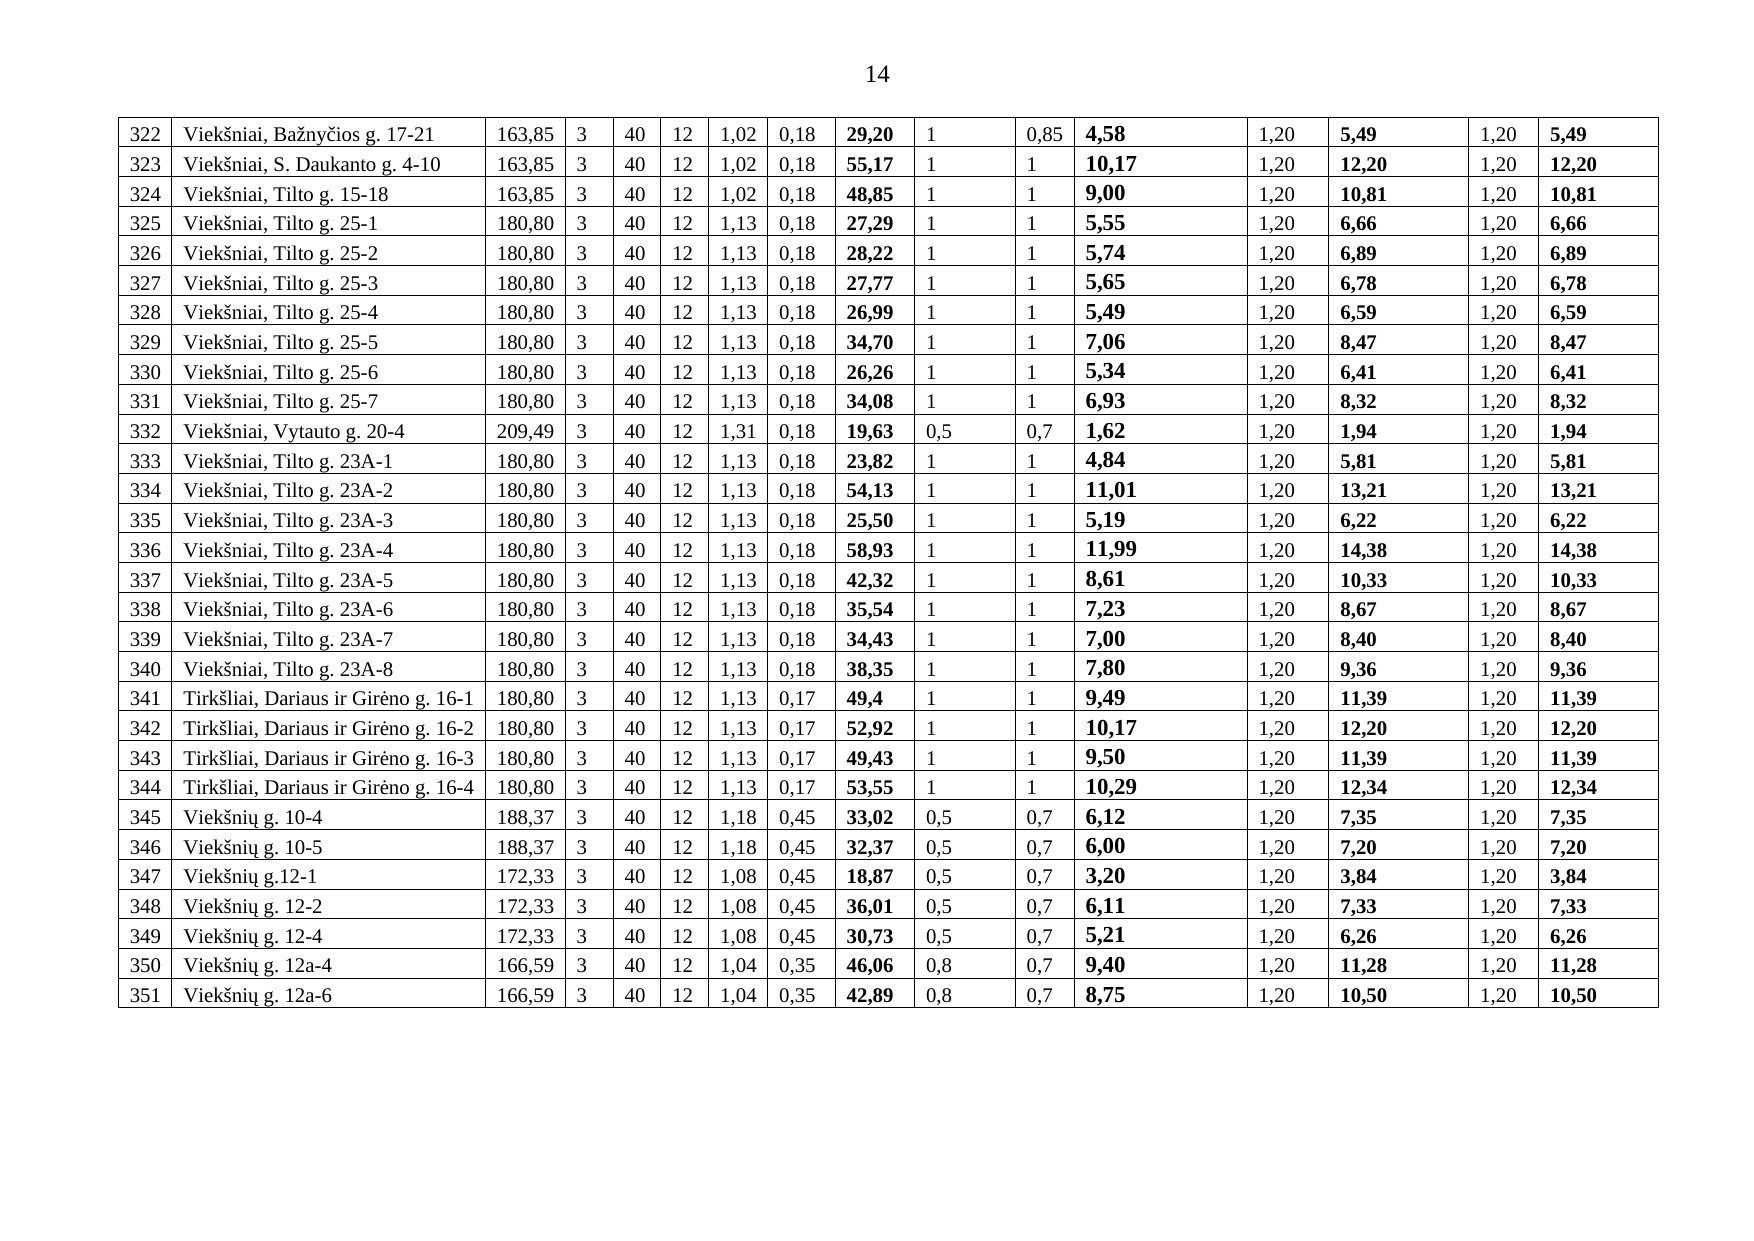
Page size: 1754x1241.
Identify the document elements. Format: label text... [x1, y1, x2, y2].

table_cell 0,18 [768, 474, 835, 502]
table_cell 1,20 [1469, 296, 1538, 324]
table_cell 12 [661, 504, 708, 532]
table_cell Viekšniai, Tilto g. 25-1 [172, 207, 485, 235]
table_cell 3 [566, 622, 613, 651]
table_cell 7,20 [1329, 830, 1468, 859]
table_cell 1,20 [1469, 682, 1538, 710]
table_cell 0,17 [768, 711, 835, 740]
table_cell 54,13 [836, 474, 914, 502]
table_cell 1 [915, 771, 1015, 799]
table_cell 1 [1016, 355, 1074, 384]
table_cell 12 [661, 147, 708, 176]
table_cell 5,81 [1539, 444, 1658, 473]
table_cell 6,22 [1329, 504, 1468, 532]
table_cell 327 [119, 266, 171, 295]
table_cell Viekšniai, Tilto g. 25-7 [172, 385, 485, 413]
table_cell 1 [1016, 622, 1074, 651]
table_cell 163,85 [486, 177, 565, 206]
table_cell 1,13 [709, 652, 767, 681]
table_cell 3 [566, 711, 613, 740]
table_cell Viekšniai, Tilto g. 23A-1 [172, 444, 485, 473]
table_cell 188,37 [486, 800, 565, 829]
table_cell 188,37 [486, 830, 565, 859]
table_cell 172,33 [486, 860, 565, 888]
table_cell Viekšniai, Tilto g. 25-6 [172, 355, 485, 384]
table_cell 0,5 [915, 860, 1015, 888]
table_cell 34,43 [836, 622, 914, 651]
table_cell 6,00 [1075, 830, 1247, 859]
table_cell 3 [566, 741, 613, 770]
table_cell 1,08 [709, 890, 767, 918]
table_cell 42,89 [836, 979, 914, 1007]
table_cell 6,78 [1329, 266, 1468, 295]
table_cell 0,7 [1016, 979, 1074, 1007]
table_cell 3 [566, 118, 613, 146]
table_cell 1 [1016, 236, 1074, 265]
table_cell 180,80 [486, 296, 565, 324]
table_cell 0,18 [768, 266, 835, 295]
table_cell 330 [119, 355, 171, 384]
table_cell 3 [566, 444, 613, 473]
table_cell 8,40 [1539, 622, 1658, 651]
table_cell 1,20 [1248, 890, 1328, 918]
table_cell 343 [119, 741, 171, 770]
table_cell 12 [661, 415, 708, 443]
table_cell 12 [661, 919, 708, 948]
table_cell 12,20 [1539, 147, 1658, 176]
table_cell 1,20 [1469, 890, 1538, 918]
table_cell 3 [566, 236, 613, 265]
table_cell 180,80 [486, 325, 565, 354]
table_cell 1,20 [1248, 860, 1328, 888]
table_cell 40 [614, 266, 660, 295]
table_cell Tirkšliai, Dariaus ir Girėno g. 16-4 [172, 771, 485, 799]
table_cell 8,47 [1329, 325, 1468, 354]
table_cell 0,18 [768, 652, 835, 681]
table_cell 180,80 [486, 504, 565, 532]
table_cell 6,66 [1329, 207, 1468, 235]
table_cell 12 [661, 711, 708, 740]
table_cell 180,80 [486, 474, 565, 502]
table_cell 1,13 [709, 296, 767, 324]
table_cell 1,20 [1469, 236, 1538, 265]
table_cell 332 [119, 415, 171, 443]
table_cell 1,20 [1469, 385, 1538, 413]
table_cell 7,80 [1075, 652, 1247, 681]
table_cell 11,28 [1539, 949, 1658, 977]
table_cell 40 [614, 771, 660, 799]
table_cell 1,20 [1248, 652, 1328, 681]
table_cell 32,37 [836, 830, 914, 859]
table_cell 40 [614, 474, 660, 502]
table_cell 335 [119, 504, 171, 532]
table_cell 180,80 [486, 207, 565, 235]
table_cell 0,17 [768, 741, 835, 770]
table_cell 6,12 [1075, 800, 1247, 829]
table_cell 0,7 [1016, 860, 1074, 888]
table_cell 1,13 [709, 682, 767, 710]
table_cell 12 [661, 830, 708, 859]
table_cell 1 [915, 504, 1015, 532]
table_cell 328 [119, 296, 171, 324]
table_cell 40 [614, 296, 660, 324]
table_cell 18,87 [836, 860, 914, 888]
table_cell 12,20 [1539, 711, 1658, 740]
table_cell 180,80 [486, 266, 565, 295]
table_cell Viekšnių g. 12a-4 [172, 949, 485, 977]
table_cell 3 [566, 771, 613, 799]
table_cell 8,47 [1539, 325, 1658, 354]
table_cell 40 [614, 682, 660, 710]
table_cell 0,85 [1016, 118, 1074, 146]
table_cell 1,20 [1469, 800, 1538, 829]
table_cell 1,20 [1469, 860, 1538, 888]
table_cell 1 [915, 533, 1015, 562]
table_cell 1 [915, 296, 1015, 324]
table_cell 0,18 [768, 118, 835, 146]
table_cell 14,38 [1329, 533, 1468, 562]
table_cell 1,13 [709, 355, 767, 384]
table_cell 0,7 [1016, 949, 1074, 977]
table_cell 5,49 [1539, 118, 1658, 146]
table_cell 7,33 [1539, 890, 1658, 918]
table_cell Viekšniai, Tilto g. 23A-3 [172, 504, 485, 532]
table_cell 1,20 [1248, 296, 1328, 324]
table_cell 8,75 [1075, 979, 1247, 1007]
table_cell 1,20 [1469, 979, 1538, 1007]
table_cell 1,20 [1248, 682, 1328, 710]
table_cell 0,18 [768, 147, 835, 176]
table_cell 40 [614, 593, 660, 621]
table_cell 6,41 [1539, 355, 1658, 384]
table_cell 323 [119, 147, 171, 176]
table_cell 339 [119, 622, 171, 651]
table_cell 209,49 [486, 415, 565, 443]
table_cell 8,67 [1329, 593, 1468, 621]
table_cell 12 [661, 266, 708, 295]
table_cell 1,20 [1248, 177, 1328, 206]
table_cell 12 [661, 593, 708, 621]
table_cell 35,54 [836, 593, 914, 621]
table_cell 8,32 [1329, 385, 1468, 413]
table_cell 6,78 [1539, 266, 1658, 295]
table_cell 33,02 [836, 800, 914, 829]
table_cell 1 [915, 385, 1015, 413]
table_cell 12 [661, 860, 708, 888]
table_cell 28,22 [836, 236, 914, 265]
table_cell 1,20 [1248, 949, 1328, 977]
table_cell 1,20 [1469, 415, 1538, 443]
table_cell 1 [915, 207, 1015, 235]
table_cell 7,33 [1329, 890, 1468, 918]
table_cell 1,08 [709, 860, 767, 888]
table_cell 350 [119, 949, 171, 977]
table_cell 180,80 [486, 711, 565, 740]
table_cell 12,20 [1329, 711, 1468, 740]
table_cell 12,34 [1539, 771, 1658, 799]
table_cell 23,82 [836, 444, 914, 473]
table_cell 180,80 [486, 236, 565, 265]
table_cell 180,80 [486, 533, 565, 562]
table_cell 12 [661, 563, 708, 592]
table_cell 5,21 [1075, 919, 1247, 948]
table_cell 0,8 [915, 949, 1015, 977]
table_cell 1 [1016, 504, 1074, 532]
table_cell 5,65 [1075, 266, 1247, 295]
table_cell 0,18 [768, 533, 835, 562]
table_cell 1,04 [709, 979, 767, 1007]
table_cell 180,80 [486, 563, 565, 592]
table_cell Viekšnių g. 12-4 [172, 919, 485, 948]
table_cell 163,85 [486, 118, 565, 146]
table_cell 180,80 [486, 682, 565, 710]
table_cell 1,20 [1469, 563, 1538, 592]
table_cell 1,20 [1469, 118, 1538, 146]
table_cell 0,18 [768, 504, 835, 532]
table_cell Viekšniai, Tilto g. 23A-8 [172, 652, 485, 681]
table_cell 163,85 [486, 147, 565, 176]
table_cell 3 [566, 504, 613, 532]
table_cell 12 [661, 771, 708, 799]
table_cell 8,40 [1329, 622, 1468, 651]
table_cell 166,59 [486, 979, 565, 1007]
table_cell 180,80 [486, 741, 565, 770]
table_cell 0,45 [768, 800, 835, 829]
table_cell 1,08 [709, 919, 767, 948]
table_cell 1 [915, 266, 1015, 295]
table_cell Tirkšliai, Dariaus ir Girėno g. 16-2 [172, 711, 485, 740]
table_cell 48,85 [836, 177, 914, 206]
table_cell Viekšniai, S. Daukanto g. 4-10 [172, 147, 485, 176]
table_cell 1,20 [1248, 741, 1328, 770]
table_cell 1,20 [1248, 147, 1328, 176]
table_cell 12 [661, 682, 708, 710]
table_cell 40 [614, 147, 660, 176]
table_cell 0,5 [915, 890, 1015, 918]
table_cell 11,39 [1329, 682, 1468, 710]
table_cell 0,5 [915, 919, 1015, 948]
table_cell 0,18 [768, 296, 835, 324]
table_cell 180,80 [486, 593, 565, 621]
table_cell 34,08 [836, 385, 914, 413]
table_cell 1 [915, 474, 1015, 502]
table_cell 3 [566, 415, 613, 443]
table_cell 5,34 [1075, 355, 1247, 384]
table_cell 1,13 [709, 266, 767, 295]
table_cell 1,20 [1248, 593, 1328, 621]
table_cell 7,35 [1329, 800, 1468, 829]
table_cell 322 [119, 118, 171, 146]
table_cell 9,40 [1075, 949, 1247, 977]
table_cell 1,13 [709, 504, 767, 532]
table_cell 6,22 [1539, 504, 1658, 532]
table_cell 0,45 [768, 830, 835, 859]
table_cell 1 [915, 622, 1015, 651]
table_cell Viekšniai, Tilto g. 23A-7 [172, 622, 485, 651]
table_cell 6,11 [1075, 890, 1247, 918]
table_cell 4,58 [1075, 118, 1247, 146]
table_cell 1,20 [1248, 563, 1328, 592]
table_cell 3 [566, 652, 613, 681]
table_cell 0,7 [1016, 800, 1074, 829]
table_cell 1,20 [1469, 533, 1538, 562]
table_cell 1,94 [1329, 415, 1468, 443]
table_cell 40 [614, 444, 660, 473]
table_cell 3 [566, 682, 613, 710]
table_cell 1,20 [1469, 266, 1538, 295]
table_cell 5,81 [1329, 444, 1468, 473]
table_cell 8,67 [1539, 593, 1658, 621]
table_cell 3 [566, 296, 613, 324]
table_cell 40 [614, 118, 660, 146]
table_cell 1,20 [1469, 444, 1538, 473]
table_cell 1,20 [1469, 474, 1538, 502]
table_cell 34,70 [836, 325, 914, 354]
table_cell 12 [661, 325, 708, 354]
table_cell 12 [661, 474, 708, 502]
table_cell 1,13 [709, 563, 767, 592]
table_cell 3 [566, 563, 613, 592]
table_cell 42,32 [836, 563, 914, 592]
table_cell 1 [1016, 593, 1074, 621]
table_cell 3 [566, 533, 613, 562]
table_cell 0,18 [768, 177, 835, 206]
table_cell Viekšniai, Tilto g. 15-18 [172, 177, 485, 206]
table_cell 1,20 [1248, 444, 1328, 473]
table_cell 349 [119, 919, 171, 948]
table_cell 49,43 [836, 741, 914, 770]
table_cell 3 [566, 949, 613, 977]
table_cell Viekšniai, Tilto g. 23A-4 [172, 533, 485, 562]
table_cell 6,26 [1329, 919, 1468, 948]
table_cell 1 [915, 444, 1015, 473]
table_cell 0,5 [915, 830, 1015, 859]
table_cell 1,20 [1248, 919, 1328, 948]
table_cell 1,20 [1469, 711, 1538, 740]
table_cell 46,06 [836, 949, 914, 977]
table_cell 1,20 [1248, 415, 1328, 443]
table_cell 338 [119, 593, 171, 621]
table_cell 166,59 [486, 949, 565, 977]
table_cell 7,00 [1075, 622, 1247, 651]
table_cell 3 [566, 355, 613, 384]
table_cell 49,4 [836, 682, 914, 710]
table_cell 40 [614, 741, 660, 770]
table_cell 0,17 [768, 771, 835, 799]
table_cell 5,49 [1329, 118, 1468, 146]
table_cell 52,92 [836, 711, 914, 740]
table_cell 40 [614, 949, 660, 977]
table_cell 7,23 [1075, 593, 1247, 621]
table_cell 1,18 [709, 800, 767, 829]
table_cell Viekšniai, Tilto g. 23A-2 [172, 474, 485, 502]
table_cell 12,34 [1329, 771, 1468, 799]
table_cell 1,20 [1248, 504, 1328, 532]
table_cell 1 [915, 741, 1015, 770]
table_cell 11,39 [1539, 741, 1658, 770]
table_cell 325 [119, 207, 171, 235]
table_cell 53,55 [836, 771, 914, 799]
table_cell 1,20 [1248, 622, 1328, 651]
table_cell 0,18 [768, 385, 835, 413]
table_cell 12 [661, 385, 708, 413]
table_cell Viekšniai, Tilto g. 25-3 [172, 266, 485, 295]
table_cell 3 [566, 147, 613, 176]
table_cell 1,13 [709, 533, 767, 562]
table_cell 172,33 [486, 919, 565, 948]
table_cell 9,36 [1539, 652, 1658, 681]
table_cell 0,45 [768, 919, 835, 948]
table_cell 10,17 [1075, 711, 1247, 740]
table_cell 0,18 [768, 444, 835, 473]
table_cell 3 [566, 919, 613, 948]
table_cell 1,20 [1469, 504, 1538, 532]
table_cell 1,20 [1469, 355, 1538, 384]
table_cell 10,17 [1075, 147, 1247, 176]
table_cell 333 [119, 444, 171, 473]
table_cell 11,01 [1075, 474, 1247, 502]
table_cell 324 [119, 177, 171, 206]
table_cell 11,39 [1539, 682, 1658, 710]
table_cell 1,20 [1248, 325, 1328, 354]
table_cell 1,13 [709, 474, 767, 502]
table_cell 40 [614, 622, 660, 651]
table_cell 12 [661, 177, 708, 206]
table_cell 0,18 [768, 355, 835, 384]
table_cell 1,20 [1248, 771, 1328, 799]
table_cell 340 [119, 652, 171, 681]
table_cell 329 [119, 325, 171, 354]
table_cell 1,20 [1248, 979, 1328, 1007]
table_cell 40 [614, 533, 660, 562]
table_cell 1,31 [709, 415, 767, 443]
table_cell 1,20 [1469, 652, 1538, 681]
table_cell 1 [1016, 711, 1074, 740]
table_cell 7,06 [1075, 325, 1247, 354]
table_cell 4,84 [1075, 444, 1247, 473]
table_cell 1 [1016, 177, 1074, 206]
table_cell 180,80 [486, 444, 565, 473]
table_cell 180,80 [486, 771, 565, 799]
table_cell 36,01 [836, 890, 914, 918]
table_cell 1,13 [709, 236, 767, 265]
table_cell 40 [614, 890, 660, 918]
table_cell 1,20 [1469, 147, 1538, 176]
table_cell 13,21 [1539, 474, 1658, 502]
table_cell 1 [1016, 474, 1074, 502]
table_cell 172,33 [486, 890, 565, 918]
table_cell 1 [915, 118, 1015, 146]
table_cell 0,18 [768, 207, 835, 235]
table_cell 0,18 [768, 415, 835, 443]
table_cell 1 [915, 563, 1015, 592]
table_cell 0,35 [768, 949, 835, 977]
table_cell 40 [614, 711, 660, 740]
table_cell 1 [1016, 296, 1074, 324]
table_cell 1,18 [709, 830, 767, 859]
table_cell 26,26 [836, 355, 914, 384]
table_cell 180,80 [486, 355, 565, 384]
table_cell 6,41 [1329, 355, 1468, 384]
table_cell Viekšniai, Tilto g. 23A-5 [172, 563, 485, 592]
table_cell 1,20 [1248, 533, 1328, 562]
table_cell 1 [1016, 771, 1074, 799]
table_cell 6,93 [1075, 385, 1247, 413]
table_cell 180,80 [486, 652, 565, 681]
table_cell 1,02 [709, 118, 767, 146]
table_cell 40 [614, 919, 660, 948]
table_cell 3 [566, 325, 613, 354]
table_cell 331 [119, 385, 171, 413]
table_cell 1 [1016, 741, 1074, 770]
table_cell 1 [915, 355, 1015, 384]
table_cell 8,61 [1075, 563, 1247, 592]
table_cell 30,73 [836, 919, 914, 948]
table_cell 337 [119, 563, 171, 592]
table_cell 1,20 [1248, 118, 1328, 146]
table_cell 1,13 [709, 622, 767, 651]
table_cell 40 [614, 355, 660, 384]
table_cell 6,26 [1539, 919, 1658, 948]
table_cell 342 [119, 711, 171, 740]
table_cell 3 [566, 890, 613, 918]
table_cell 1 [915, 652, 1015, 681]
table_cell 0,7 [1016, 415, 1074, 443]
table_cell 1,20 [1469, 741, 1538, 770]
table_cell 12 [661, 622, 708, 651]
table_cell Viekšnių g. 12-2 [172, 890, 485, 918]
table_cell 1,94 [1539, 415, 1658, 443]
table_cell 1,20 [1248, 830, 1328, 859]
table_cell 1 [915, 711, 1015, 740]
table_cell Viekšniai, Tilto g. 25-2 [172, 236, 485, 265]
table_cell 12,20 [1329, 147, 1468, 176]
table_cell 0,18 [768, 563, 835, 592]
table_cell 3 [566, 207, 613, 235]
table_cell 40 [614, 860, 660, 888]
table_cell 8,32 [1539, 385, 1658, 413]
table_cell 3,84 [1329, 860, 1468, 888]
table_cell 180,80 [486, 622, 565, 651]
table_cell 40 [614, 177, 660, 206]
table_cell 12 [661, 652, 708, 681]
table_cell 1 [915, 147, 1015, 176]
table_cell 1,13 [709, 207, 767, 235]
table_cell 3,84 [1539, 860, 1658, 888]
table_cell 336 [119, 533, 171, 562]
table_cell 1,02 [709, 147, 767, 176]
table_cell 9,36 [1329, 652, 1468, 681]
table_cell 10,29 [1075, 771, 1247, 799]
table_cell 12 [661, 533, 708, 562]
table_cell 1,13 [709, 444, 767, 473]
table_cell 12 [661, 118, 708, 146]
table_cell 180,80 [486, 385, 565, 413]
table_cell 0,5 [915, 800, 1015, 829]
table_cell 11,28 [1329, 949, 1468, 977]
table_cell 348 [119, 890, 171, 918]
table_cell 10,50 [1539, 979, 1658, 1007]
table_cell 1,20 [1469, 771, 1538, 799]
table_cell 27,29 [836, 207, 914, 235]
table_cell 5,74 [1075, 236, 1247, 265]
table_cell 9,00 [1075, 177, 1247, 206]
table_cell 5,19 [1075, 504, 1247, 532]
table_cell 1,20 [1469, 177, 1538, 206]
table_cell 7,20 [1539, 830, 1658, 859]
table_cell 3 [566, 474, 613, 502]
table_cell 40 [614, 207, 660, 235]
table_cell 341 [119, 682, 171, 710]
table_cell 1,20 [1248, 474, 1328, 502]
table_cell 10,33 [1329, 563, 1468, 592]
table_cell 6,59 [1539, 296, 1658, 324]
table_cell 10,81 [1539, 177, 1658, 206]
table_cell 12 [661, 236, 708, 265]
table_cell 40 [614, 504, 660, 532]
table_cell 1,20 [1469, 830, 1538, 859]
table_cell 1,02 [709, 177, 767, 206]
table_cell 1 [1016, 147, 1074, 176]
table_cell 55,17 [836, 147, 914, 176]
table_cell 1,20 [1248, 355, 1328, 384]
table_cell 0,18 [768, 622, 835, 651]
table_cell 26,99 [836, 296, 914, 324]
table_cell 10,33 [1539, 563, 1658, 592]
table_cell 3 [566, 830, 613, 859]
table_cell 1,13 [709, 711, 767, 740]
table_cell 27,77 [836, 266, 914, 295]
table_cell 58,93 [836, 533, 914, 562]
table_cell 12 [661, 355, 708, 384]
table_cell 344 [119, 771, 171, 799]
table_cell 1,20 [1469, 949, 1538, 977]
table_cell 0,7 [1016, 890, 1074, 918]
table_cell 1 [1016, 444, 1074, 473]
table_cell 1,20 [1248, 266, 1328, 295]
table_cell 12 [661, 296, 708, 324]
table_cell 40 [614, 563, 660, 592]
table_cell 38,35 [836, 652, 914, 681]
table_cell 1,20 [1248, 800, 1328, 829]
table_cell 12 [661, 741, 708, 770]
table_cell 0,7 [1016, 830, 1074, 859]
table_cell 1,13 [709, 593, 767, 621]
table_cell 0,8 [915, 979, 1015, 1007]
table_cell 1,20 [1469, 593, 1538, 621]
table_cell 1,20 [1248, 207, 1328, 235]
table_cell 1 [1016, 533, 1074, 562]
table_cell 40 [614, 385, 660, 413]
table_cell 3,20 [1075, 860, 1247, 888]
table_cell 1 [915, 177, 1015, 206]
table_cell Tirkšliai, Dariaus ir Girėno g. 16-3 [172, 741, 485, 770]
table_cell 9,49 [1075, 682, 1247, 710]
table_cell 12 [661, 800, 708, 829]
table_cell 3 [566, 593, 613, 621]
table_cell 0,45 [768, 890, 835, 918]
table_cell 3 [566, 385, 613, 413]
table_cell 1,62 [1075, 415, 1247, 443]
table_cell 40 [614, 325, 660, 354]
table_cell 6,66 [1539, 207, 1658, 235]
table_cell 1 [915, 236, 1015, 265]
table_cell 7,35 [1539, 800, 1658, 829]
table_cell 12 [661, 979, 708, 1007]
table_cell 3 [566, 860, 613, 888]
table_cell 1,20 [1469, 919, 1538, 948]
table_cell 12 [661, 890, 708, 918]
table_cell 3 [566, 266, 613, 295]
table_cell Viekšniai, Tilto g. 23A-6 [172, 593, 485, 621]
table_cell 1,20 [1248, 711, 1328, 740]
table_cell 0,17 [768, 682, 835, 710]
table_cell 1 [1016, 207, 1074, 235]
table_cell 12 [661, 444, 708, 473]
table_cell 40 [614, 830, 660, 859]
table_cell 40 [614, 800, 660, 829]
table_cell 6,89 [1539, 236, 1658, 265]
table_cell 334 [119, 474, 171, 502]
table_cell 40 [614, 979, 660, 1007]
table_cell Viekšnių g. 10-5 [172, 830, 485, 859]
table_cell 1,13 [709, 325, 767, 354]
table_cell 5,49 [1075, 296, 1247, 324]
table_cell 1,20 [1248, 385, 1328, 413]
table_cell 11,99 [1075, 533, 1247, 562]
table_cell 19,63 [836, 415, 914, 443]
table_cell Viekšniai, Tilto g. 25-5 [172, 325, 485, 354]
table_cell 0,18 [768, 236, 835, 265]
table_cell Viekšnių g. 10-4 [172, 800, 485, 829]
table_cell 10,81 [1329, 177, 1468, 206]
table_cell 1,13 [709, 741, 767, 770]
table_cell 12 [661, 207, 708, 235]
table_cell 351 [119, 979, 171, 1007]
table_cell 40 [614, 415, 660, 443]
table_cell 40 [614, 652, 660, 681]
table_cell 6,59 [1329, 296, 1468, 324]
table_cell 5,55 [1075, 207, 1247, 235]
table_cell 1 [1016, 652, 1074, 681]
table_cell 1,20 [1248, 236, 1328, 265]
table_cell 1 [1016, 325, 1074, 354]
table_cell 1,20 [1469, 207, 1538, 235]
table_cell 345 [119, 800, 171, 829]
table_cell 347 [119, 860, 171, 888]
table_cell 10,50 [1329, 979, 1468, 1007]
table_cell 0,5 [915, 415, 1015, 443]
table_cell 13,21 [1329, 474, 1468, 502]
table_cell 1 [915, 682, 1015, 710]
table_cell 9,50 [1075, 741, 1247, 770]
table_cell 0,18 [768, 593, 835, 621]
table_cell 1,20 [1469, 325, 1538, 354]
table_cell 1,04 [709, 949, 767, 977]
table_cell 11,39 [1329, 741, 1468, 770]
table_cell Viekšnių g.12-1 [172, 860, 485, 888]
table_cell 0,35 [768, 979, 835, 1007]
table_cell 1 [915, 325, 1015, 354]
table_cell 1 [1016, 385, 1074, 413]
table_cell Viekšnių g. 12a-6 [172, 979, 485, 1007]
table_cell 14,38 [1539, 533, 1658, 562]
table_cell Viekšniai, Bažnyčios g. 17-21 [172, 118, 485, 146]
table_cell 40 [614, 236, 660, 265]
table_cell 346 [119, 830, 171, 859]
table_cell 3 [566, 177, 613, 206]
table_cell 1 [1016, 682, 1074, 710]
table_cell 29,20 [836, 118, 914, 146]
table_cell 0,45 [768, 860, 835, 888]
table_cell 1,20 [1469, 622, 1538, 651]
table_cell Viekšniai, Tilto g. 25-4 [172, 296, 485, 324]
table_cell 25,50 [836, 504, 914, 532]
table_cell Viekšniai, Vytauto g. 20-4 [172, 415, 485, 443]
table_cell 0,7 [1016, 919, 1074, 948]
table_cell 1,13 [709, 385, 767, 413]
table_cell 1 [915, 593, 1015, 621]
table_cell 1 [1016, 563, 1074, 592]
table_cell 1,13 [709, 771, 767, 799]
table_cell 3 [566, 800, 613, 829]
table_cell 326 [119, 236, 171, 265]
table_cell Tirkšliai, Dariaus ir Girėno g. 16-1 [172, 682, 485, 710]
table_cell 12 [661, 949, 708, 977]
table_cell 0,18 [768, 325, 835, 354]
table_cell 1 [1016, 266, 1074, 295]
table_cell 6,89 [1329, 236, 1468, 265]
table_cell 3 [566, 979, 613, 1007]
